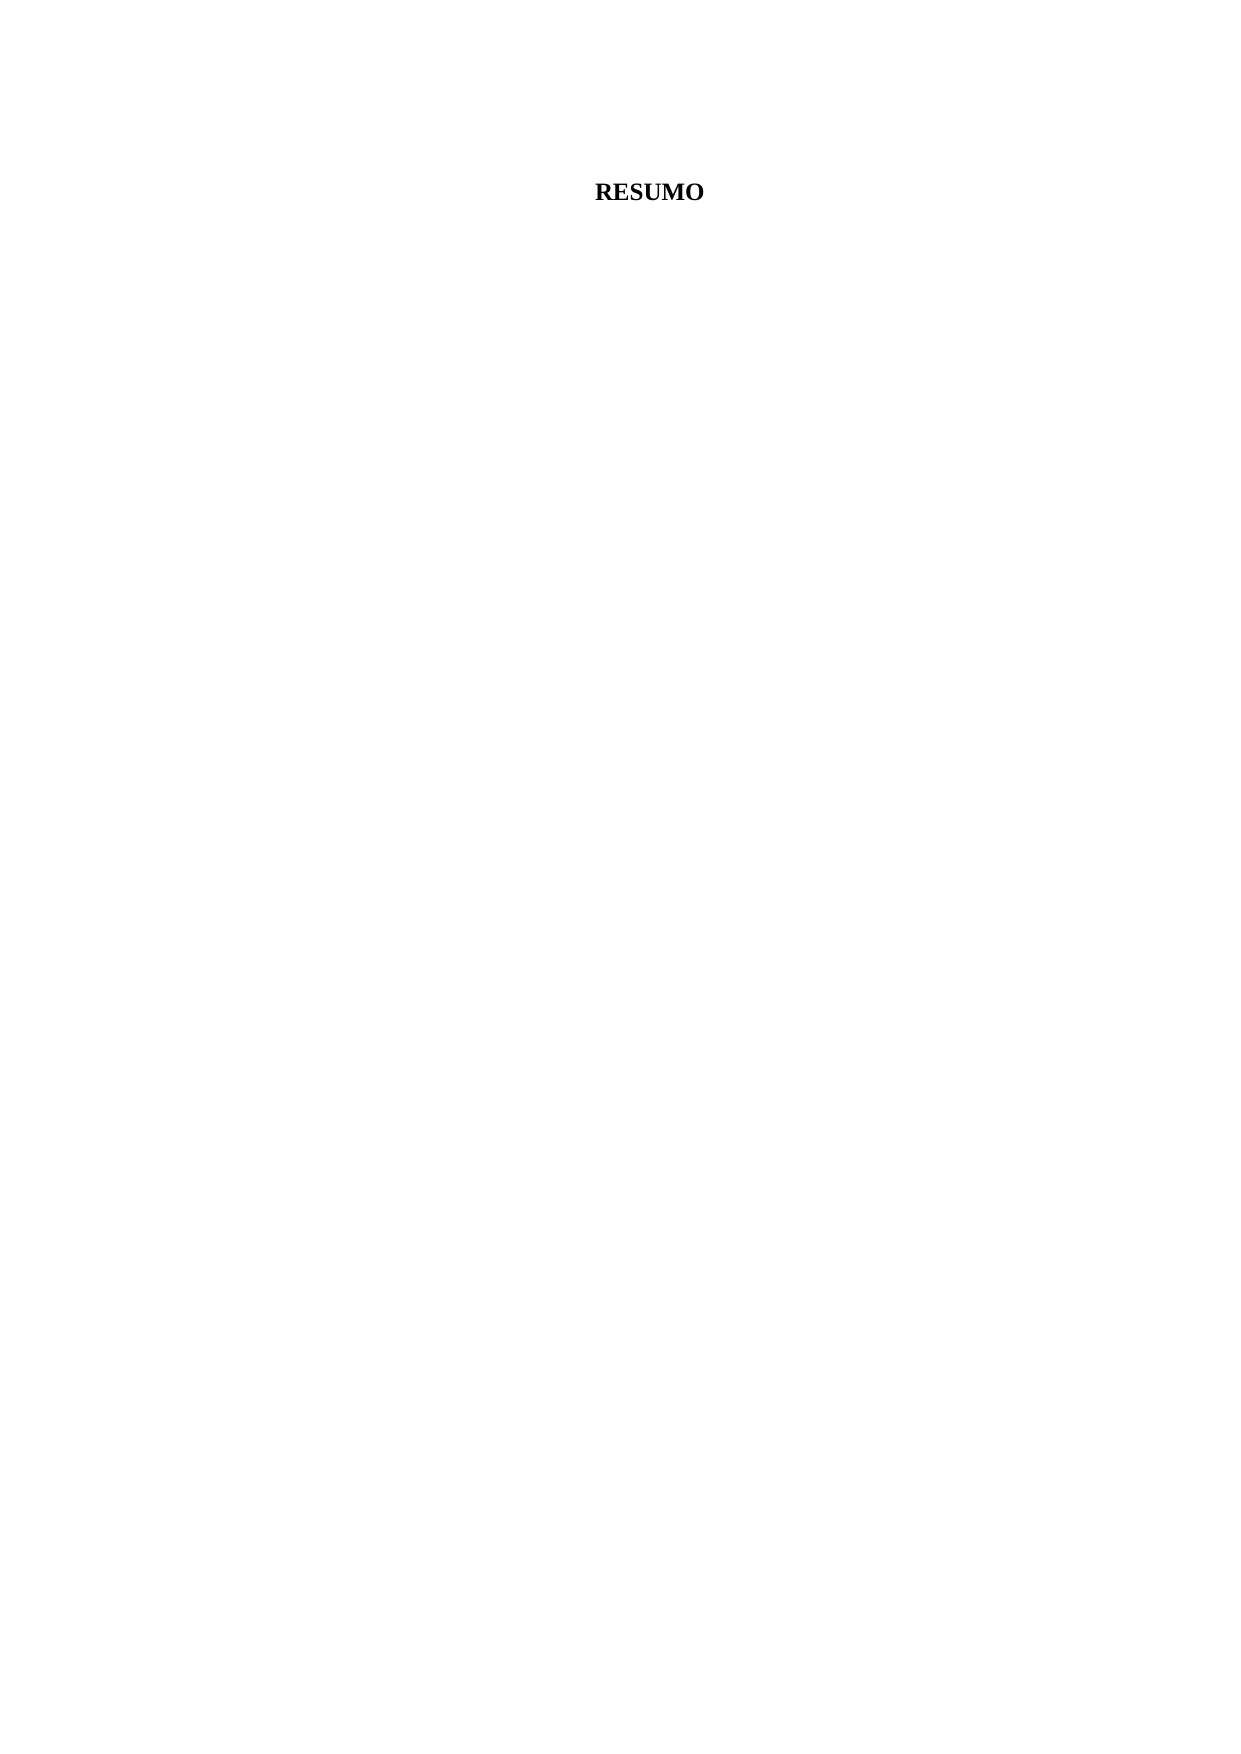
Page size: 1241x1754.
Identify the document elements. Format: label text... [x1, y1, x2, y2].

text RESUMO [177, 177, 1122, 206]
